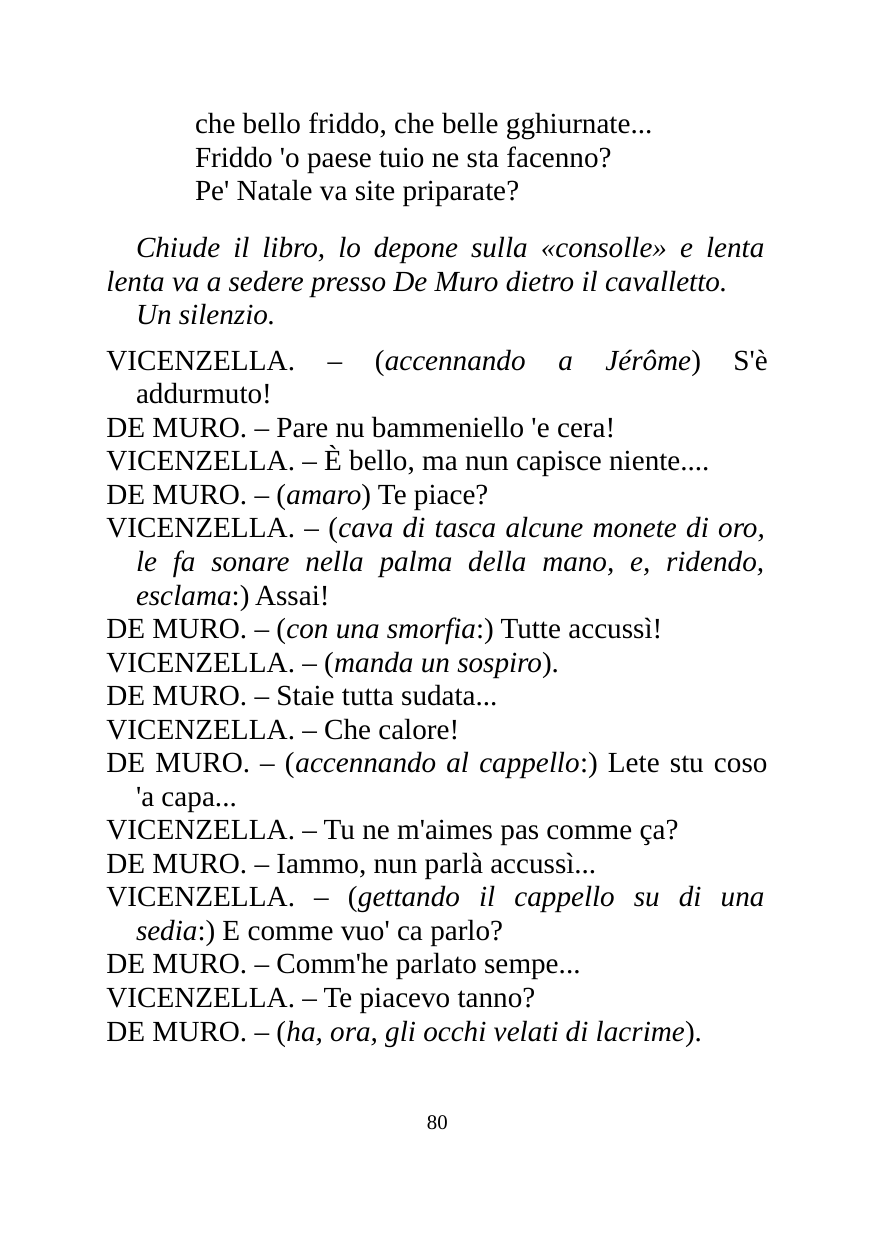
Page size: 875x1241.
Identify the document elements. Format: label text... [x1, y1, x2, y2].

text DE MURO. – Iammo, nun parlà accussì... [106, 846, 768, 879]
text DE MURO. – (accennando al cappello:) Lete stu coso 'a capa... [106, 745, 768, 812]
text VICENZELLA. – Tu ne m'aimes pas comme ça? [106, 812, 768, 846]
text DE MURO. – Pare nu bammeniello 'e cera! [106, 410, 768, 443]
text VICENZELLA. – (cava di tasca alcune monete di oro, le fa sonare nella palma della mano, e, ridendo, esclama:) Assai! [106, 511, 768, 611]
text VICENZELLA. – È bello, ma nun capisce niente.... [106, 443, 768, 477]
text DE MURO. – (con una smorfia:) Tutte accussì! [106, 611, 768, 645]
text VICENZELLA. – (gettando il cappello su di una sedia:) E comme vuo' ca parlo? [106, 879, 768, 947]
text VICENZELLA. – (manda un sospiro). [106, 645, 768, 678]
text DE MURO. – Comm'he parlato sempe... [106, 947, 768, 980]
text VICENZELLA. – Te piacevo tanno? [106, 980, 768, 1014]
text Chiude il libro, lo depone sulla «consolle» e lenta lenta va a sedere presso De Muro dietro il cavalletto. [106, 230, 768, 297]
text VICENZELLA. – (accennando a Jérôme) S'è addurmuto! [106, 343, 768, 410]
text Un silenzio. [106, 297, 768, 331]
text DE MURO. – (amaro) Te piace? [106, 477, 768, 511]
text DE MURO. – Staie tutta sudata... [106, 678, 768, 712]
text DE MURO. – (ha, ora, gli occhi velati di lacrime). [106, 1014, 768, 1047]
text VICENZELLA. – Che calore! [106, 712, 768, 745]
text che bello friddo, che belle gghiurnate... Friddo 'o paese tuio ne sta facenno? Pe' Natale va site priparate? [195, 106, 768, 207]
